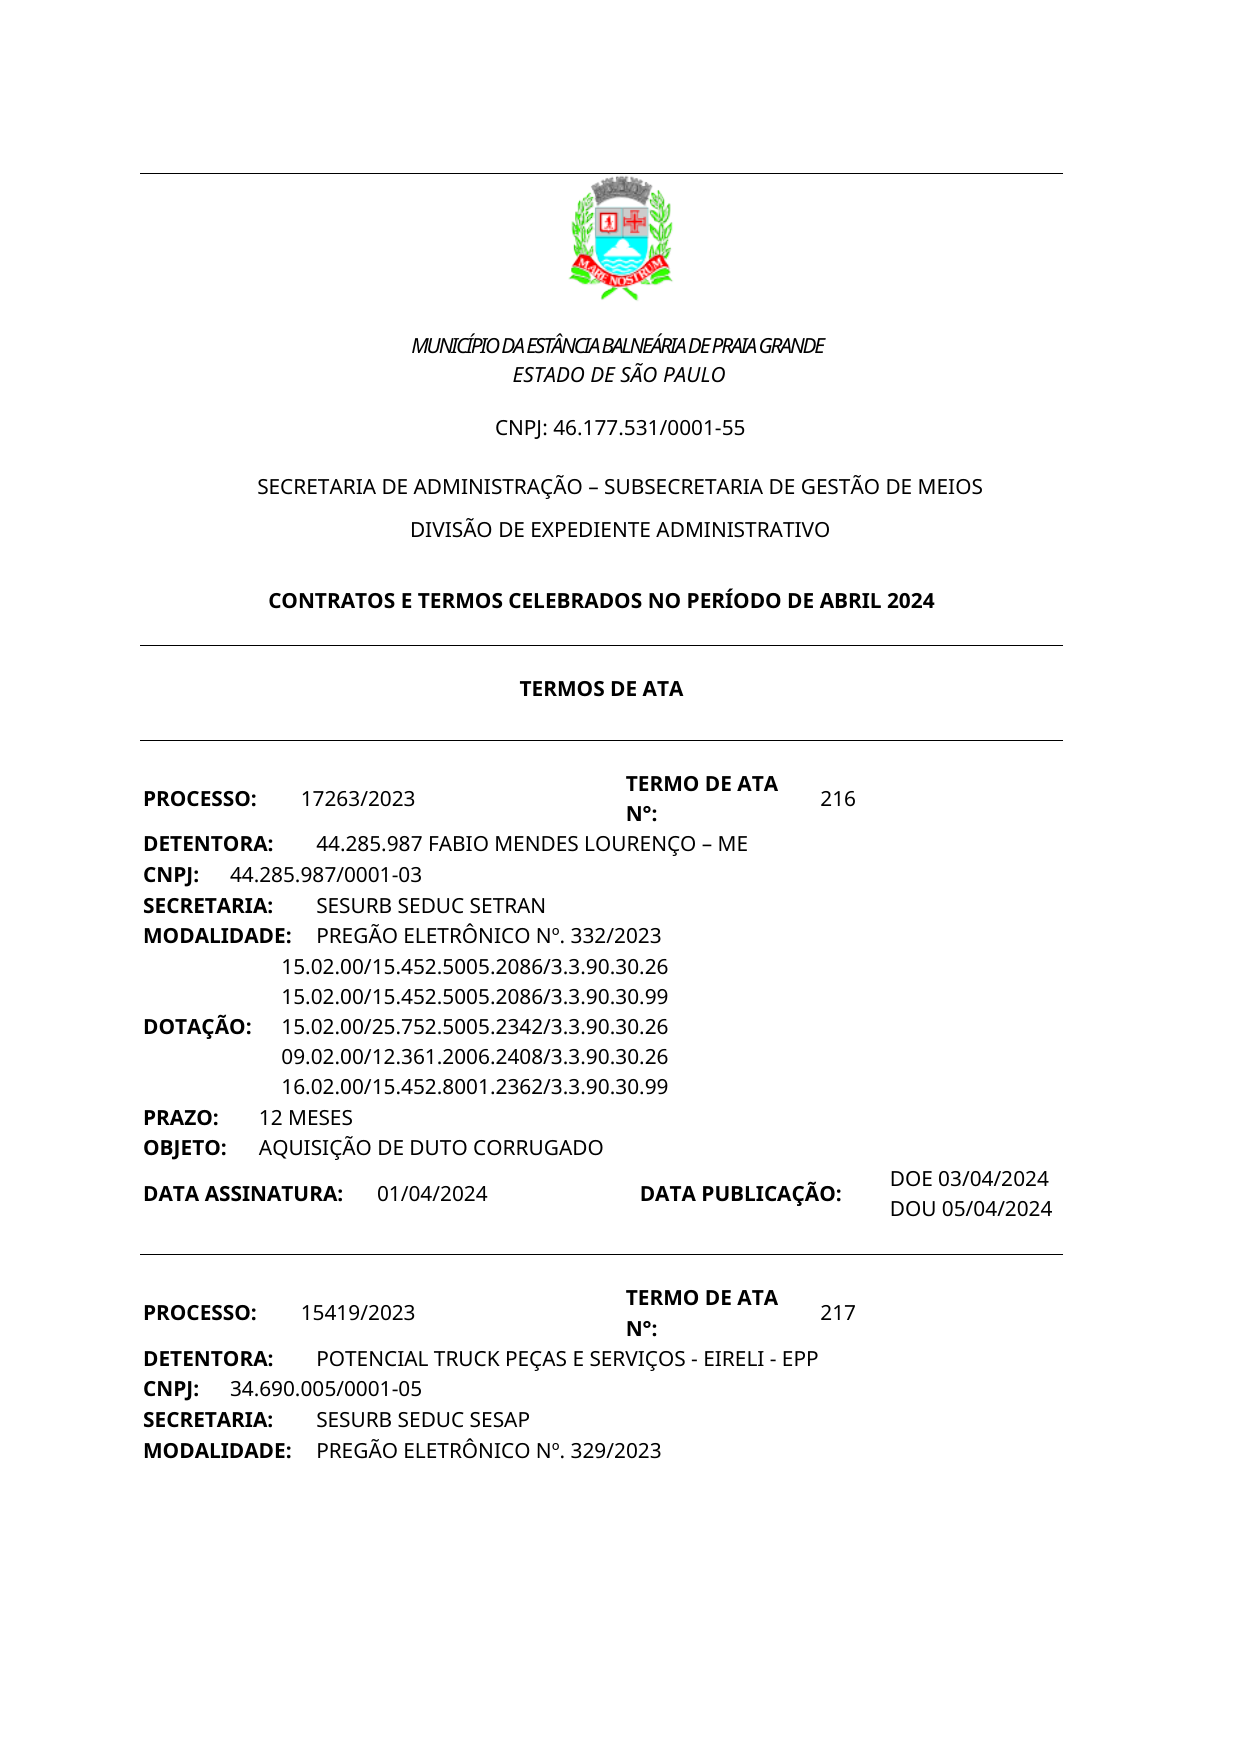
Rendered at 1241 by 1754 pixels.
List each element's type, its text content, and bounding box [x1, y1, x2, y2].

table_cell sesurb seduc setran [309, 891, 1104, 921]
table_cell 12 MESES [251, 1102, 1104, 1133]
table_cell DATA PUBLICAÇÃO: [632, 1164, 882, 1223]
table_header 216 [813, 769, 1104, 829]
table_header 217 [813, 1284, 1104, 1343]
table_header 15419/2023 [293, 1284, 618, 1343]
table_header 17263/2023 [293, 769, 618, 829]
table_cell POTENCIAL TRUCK PEÇAS E SERVIÇOS - EIRELI - EPP [309, 1344, 1104, 1374]
table_cell PRAZO: [136, 1102, 251, 1133]
table_cell AQUISIÇÃO DE DUTO CORRUGADO [251, 1133, 1104, 1164]
table_cell CNPJ: [136, 860, 222, 891]
text CONTRATOS E TERMOS CELEBRADOS NO PERÍODO DE ABRIL 2024 [140, 586, 1063, 614]
table_cell DETENTORA: [136, 1344, 309, 1374]
table_cell PREGÃO ELETRÔNICO Nº. 332/2023 [309, 921, 1104, 952]
table_cell OBJETO: [136, 1133, 251, 1164]
table_cell 34.690.005/0001-05 [223, 1374, 1104, 1405]
subtitle SECRETARIA DE ADMINISTRAÇÃO – SUBSECRETARIA DE GESTÃO DE MEIOS [177, 472, 1063, 501]
table_cell PREGÃO ELETRÔNICO Nº. 329/2023 [309, 1436, 1104, 1466]
table_cell DATA ASSINATURA: [136, 1164, 369, 1223]
table_header PROCESSO: [136, 1284, 293, 1343]
table_header PROCESSO: [136, 769, 293, 829]
table_cell 01/04/2024 [370, 1164, 632, 1223]
subtitle CNPJ: 46.177.531/0001-55 [177, 413, 1063, 442]
table_cell doe 03/04/2024 dou 05/04/2024 [882, 1164, 1104, 1223]
table_cell MODALIDADE: [136, 921, 309, 952]
subtitle DIVISÃO DE EXPEDIENTE ADMINISTRATIVO [177, 515, 1063, 543]
table_cell sesurb seduc sesap [309, 1405, 1104, 1436]
table_cell 15.02.00/15.452.5005.2086/3.3.90.30.26 15.02.00/15.452.5005.2086/3.3.90.30.99 15.02.00/25.752.5005.2342/3.3.90.30.26 09.02.00/12.361.2006.2408/3.3.90.30.26 16.02.00/15.452.8001.2362/3.3.90.30.99 [274, 952, 1104, 1102]
table_cell 44.285.987/0001-03 [223, 860, 1104, 891]
text MUNICÍPIO DA ESTÂNCIA BALNEÁRIA DE PRAIA GRANDE [177, 331, 1063, 360]
table_cell MODALIDADE: [136, 1436, 309, 1466]
table_cell DETENTORA: [136, 829, 309, 860]
table_cell 44.285.987 FABIO MENDES LOURENÇO – ME [309, 829, 1104, 860]
table_cell SECRETARIA: [136, 891, 309, 921]
table_header TERMO DE ATA N°: [618, 1284, 813, 1343]
text ESTADO DE SÃO PAULO [177, 360, 1063, 388]
table_header TERMO DE ATA N°: [618, 769, 813, 829]
table_cell SECRETARIA: [136, 1405, 309, 1436]
text termos de ata [140, 674, 1063, 703]
table_cell CNPJ: [136, 1374, 222, 1405]
table_cell DOTAÇÃO: [136, 952, 274, 1102]
